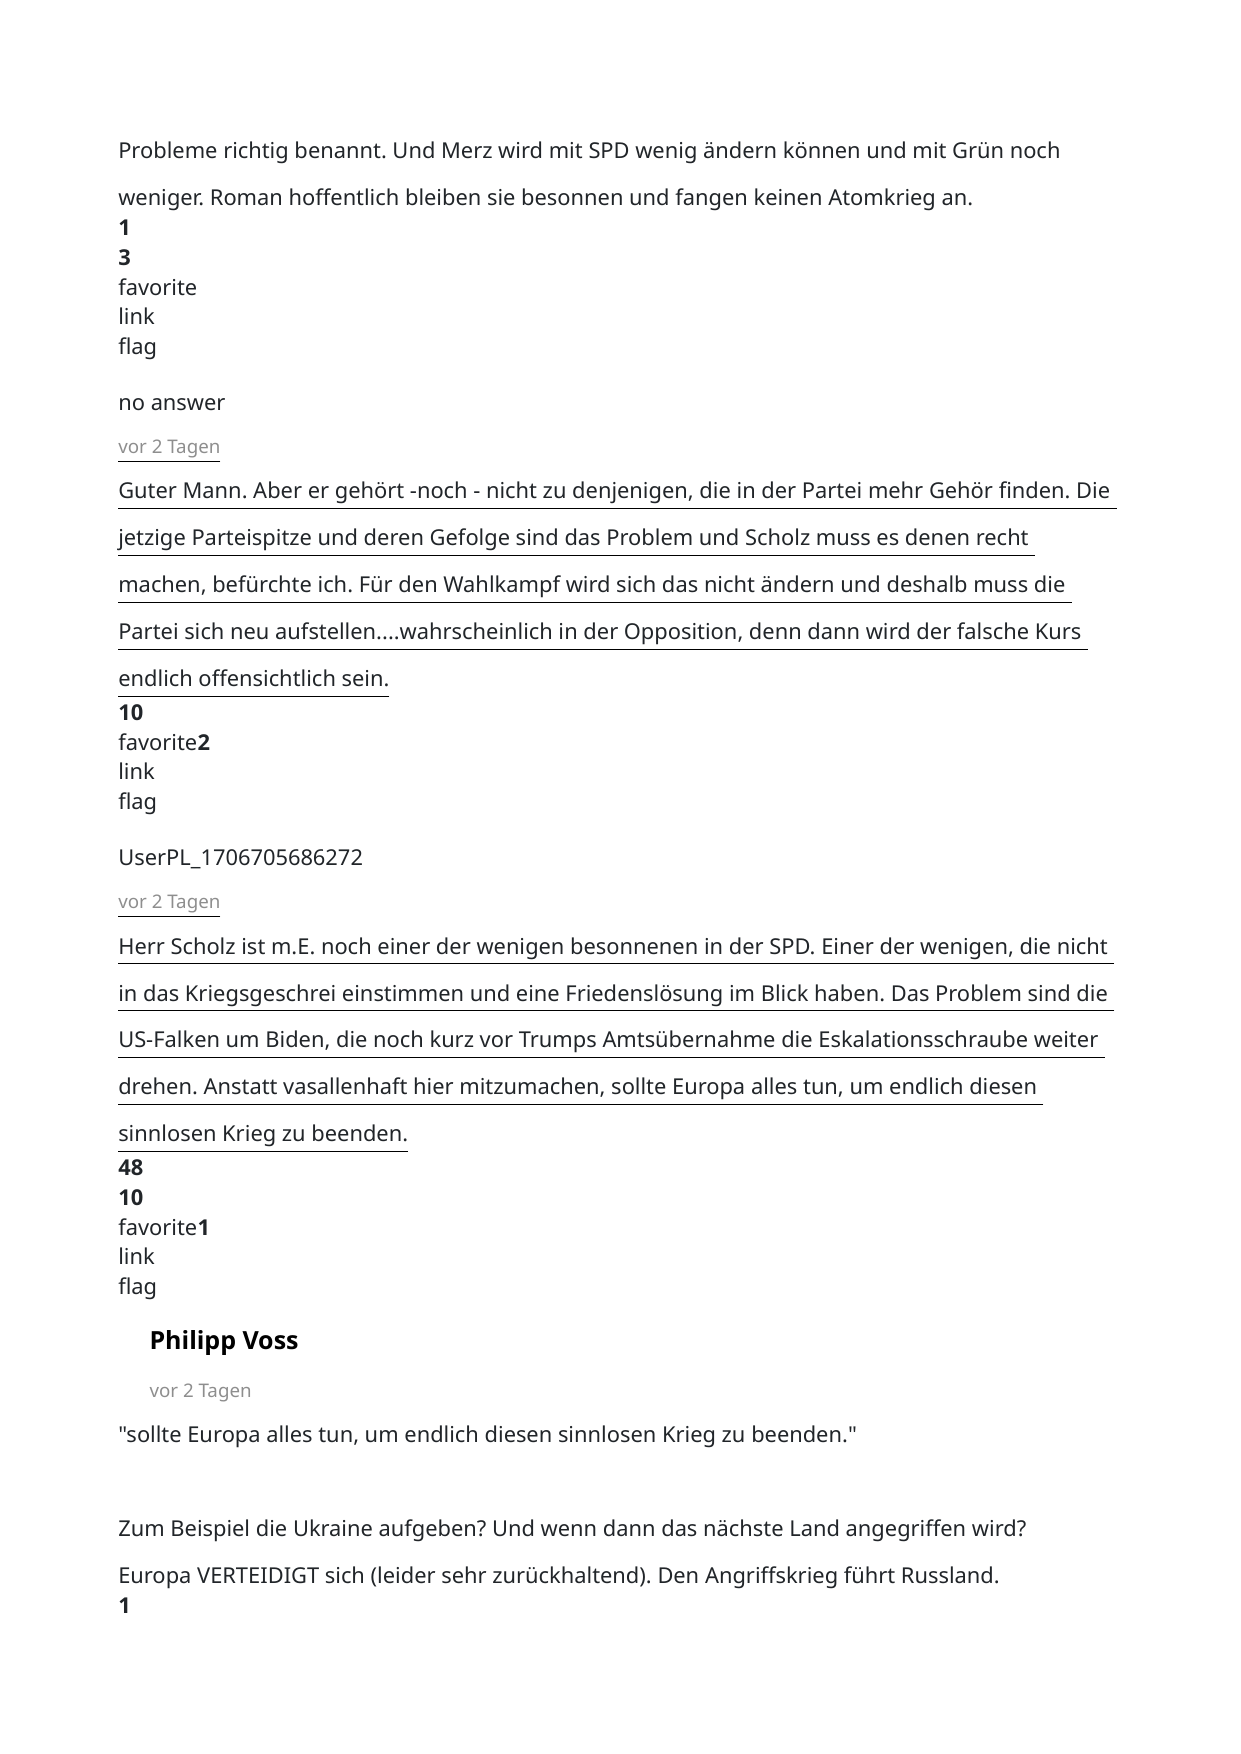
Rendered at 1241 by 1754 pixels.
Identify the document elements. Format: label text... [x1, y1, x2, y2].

text vor 2 Tagen [118, 433, 1122, 462]
text "sollte Europa alles tun, um endlich diesen sinnlosen Krieg zu beenden." Zum Beispiel die Ukraine aufgeben? Und wenn dann das nächste Land angegriffen wird? Europa VERTEIDIGT sich (leider sehr zurückhaltend). Den Angriffskrieg führt Russland. [118, 1402, 1122, 1590]
text Herr Scholz ist m.E. noch einer der wenigen besonnenen in der SPD. Einer der wenigen, die nicht in das Kriegsgeschrei einstimmen und eine Friedenslösung im Blick haben. Das Problem sind die US-Falken um Biden, die noch kurz vor Trumps Amtsübernahme die Eskalationsschraube weiter drehen. Anstatt vasallenhaft hier mitzumachen, sollte Europa alles tun, um endlich diesen sinnlosen Krieg zu beenden. [118, 917, 1122, 1152]
text flag [118, 1271, 1122, 1301]
text flag [118, 786, 1122, 816]
text Probleme richtig benannt. Und Merz wird mit SPD wenig ändern können und mit Grün noch weniger. Roman hoffentlich bleiben sie besonnen und fangen keinen Atomkrieg an. [118, 118, 1122, 212]
text 1 [118, 212, 1122, 242]
text 3 [118, 242, 1122, 271]
text link [118, 301, 1122, 331]
text link [118, 1241, 1122, 1271]
text 48 [118, 1152, 1122, 1182]
text favorite1 [118, 1211, 1122, 1241]
text link [118, 756, 1122, 786]
text 1 [118, 1590, 1122, 1620]
text no answer [118, 376, 1114, 417]
text Guter Mann. Aber er gehört -noch - nicht zu denjenigen, die in der Partei mehr Gehör finden. Die jetzige Parteispitze und deren Gefolge sind das Problem und Scholz muss es denen recht machen, befürchte ich. Für den Wahlkampf wird sich das nicht ändern und deshalb muss die Partei sich neu aufstellen....wahrscheinlich in der Opposition, denn dann wird der falsche Kurs endlich offensichtlich sein. [118, 462, 1122, 697]
text UserPL_1706705686272 [118, 832, 1114, 872]
text favorite [118, 271, 1122, 301]
text flag [118, 331, 1122, 361]
text 10 [118, 697, 1122, 727]
text favorite2 [118, 727, 1122, 756]
text vor 2 Tagen [149, 1373, 1122, 1402]
text Philipp Voss [149, 1316, 1114, 1357]
text vor 2 Tagen [118, 888, 1122, 917]
text 10 [118, 1182, 1122, 1211]
